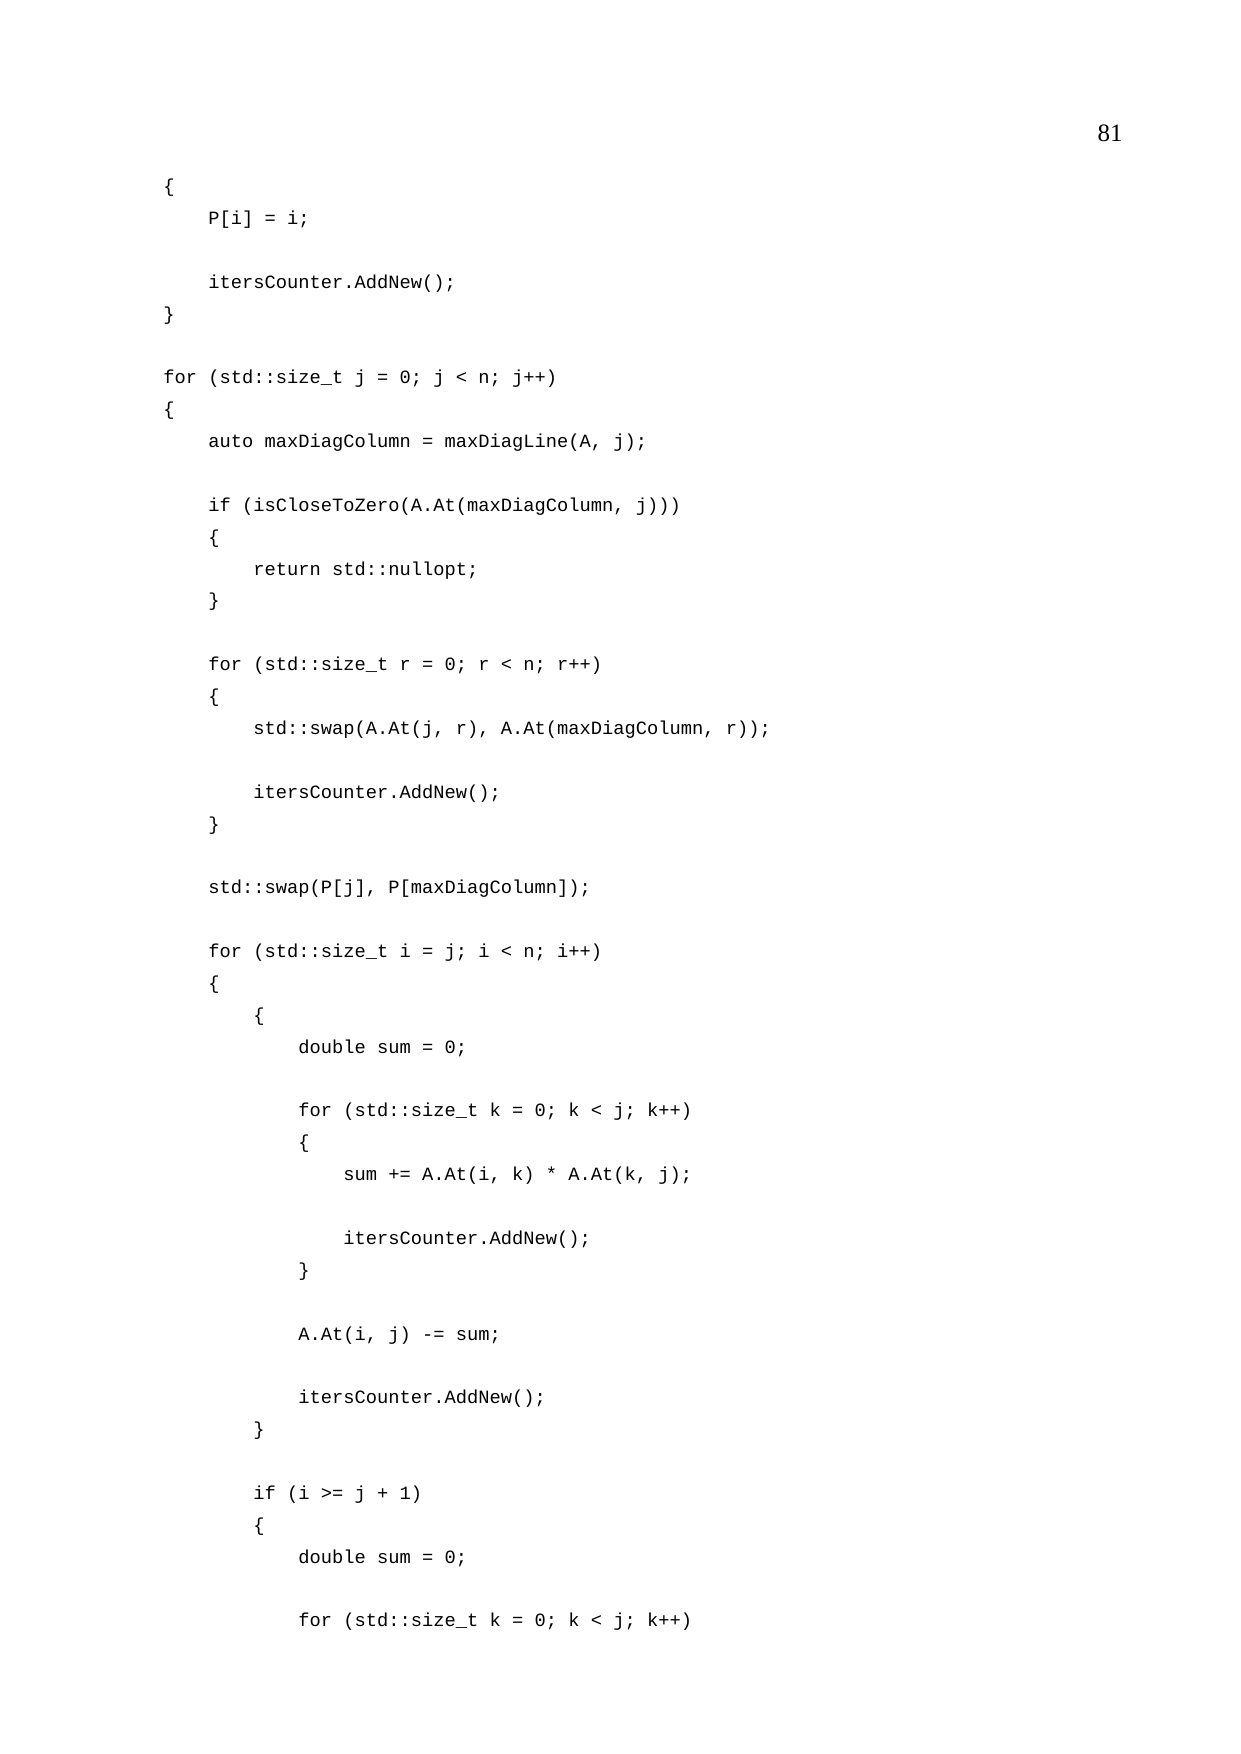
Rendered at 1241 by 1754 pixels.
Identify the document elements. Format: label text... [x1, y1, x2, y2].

text double sum = 0; [118, 1547, 1122, 1569]
text for (std::size_t r = 0; r < n; r++) [118, 655, 1122, 676]
text P[i] = i; [118, 209, 1122, 230]
text } [118, 814, 1122, 836]
text { [118, 177, 1122, 198]
text std::swap(A.At(j, r), A.At(maxDiagColumn, r)); [118, 719, 1122, 740]
text { [118, 687, 1122, 708]
text { [118, 1516, 1122, 1537]
text itersCounter.AddNew(); [118, 782, 1122, 804]
text auto maxDiagColumn = maxDiagLine(A, j); [118, 432, 1122, 453]
text } [118, 304, 1122, 326]
text itersCounter.AddNew(); [118, 1229, 1122, 1250]
text } [118, 591, 1122, 612]
text itersCounter.AddNew(); [118, 272, 1122, 294]
text } [118, 1261, 1122, 1282]
text { [118, 974, 1122, 995]
text std::swap(P[j], P[maxDiagColumn]); [118, 878, 1122, 899]
text } [118, 1420, 1122, 1441]
text itersCounter.AddNew(); [118, 1388, 1122, 1409]
text { [118, 1006, 1122, 1027]
text for (std::size_t k = 0; k < j; k++) [118, 1101, 1122, 1122]
text for (std::size_t k = 0; k < j; k++) [118, 1611, 1122, 1632]
text if (isCloseToZero(A.At(maxDiagColumn, j))) [118, 496, 1122, 517]
text { [118, 400, 1122, 421]
text for (std::size_t i = j; i < n; i++) [118, 942, 1122, 963]
text for (std::size_t j = 0; j < n; j++) [118, 368, 1122, 389]
text sum += A.At(i, k) * A.At(k, j); [118, 1165, 1122, 1186]
text double sum = 0; [118, 1037, 1122, 1059]
text return std::nullopt; [118, 559, 1122, 581]
text { [118, 1133, 1122, 1154]
text { [118, 527, 1122, 549]
text if (i >= j + 1) [118, 1484, 1122, 1505]
text A.At(i, j) -= sum; [118, 1324, 1122, 1346]
